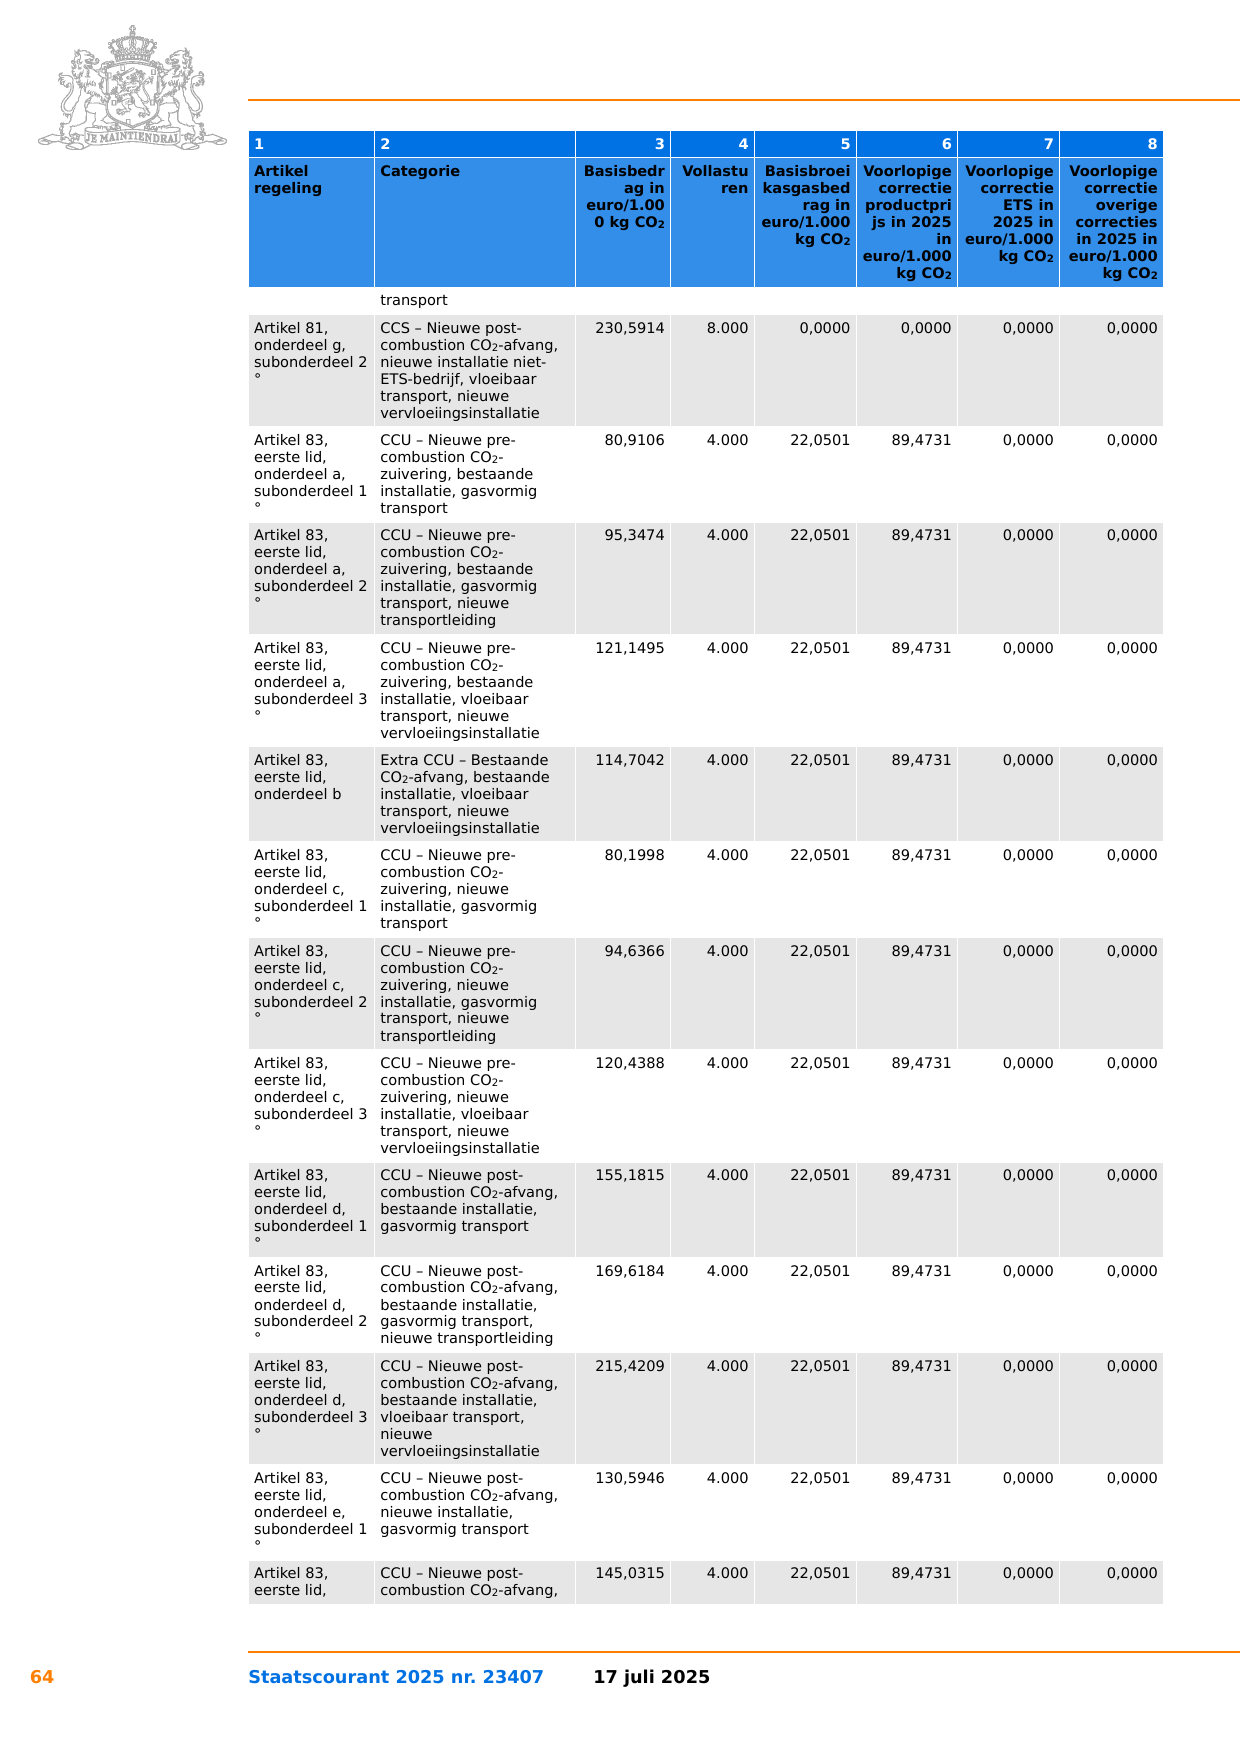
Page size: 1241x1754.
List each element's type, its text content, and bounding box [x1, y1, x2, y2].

table_cell 0,0000 [958, 635, 1059, 746]
table_cell [576, 288, 670, 314]
table_cell 0,0000 [1060, 427, 1163, 522]
table_cell 145,0315 [576, 1561, 670, 1604]
table_cell 0,0000 [958, 427, 1059, 522]
table_cell CCU – Nieuwe post-combustion CO2-afvang, nieuwe installatie, gasvormig transport [375, 1465, 575, 1559]
table_cell 0,0000 [857, 315, 957, 426]
table_cell 0,0000 [1060, 747, 1163, 841]
table_cell Voorlopige correctie productprijs in 2025 in euro/1.000 kg CO2 [857, 158, 957, 287]
table_cell Basisbedrag in euro/1.000 kg CO2 [576, 158, 670, 287]
table_cell Artikel 83, eerste lid, onderdeel c, subonderdeel 2° [249, 938, 374, 1049]
table_cell 22,0501 [755, 747, 856, 841]
table_cell 89,4731 [857, 427, 957, 522]
table_cell 0,0000 [958, 1258, 1059, 1352]
table_cell CCU – Nieuwe pre-combustion CO2-zuivering, nieuwe installatie, vloeibaar transport, nieuwe vervloeiingsinstallatie [375, 1050, 575, 1161]
table_cell 0,0000 [958, 747, 1059, 841]
table_cell 4.000 [671, 1050, 754, 1161]
table_cell CCU – Nieuwe pre-combustion CO2-zuivering, nieuwe installatie, gasvormig transport, nieuwe transportleiding [375, 938, 575, 1049]
table_cell Artikel 83, eerste lid, onderdeel d, subonderdeel 1° [249, 1163, 374, 1257]
table_cell 89,4731 [857, 1561, 957, 1604]
table_header 4 [671, 131, 754, 157]
table_cell Artikel 83, eerste lid, onderdeel c, subonderdeel 3° [249, 1050, 374, 1161]
table_header 6 [857, 131, 957, 157]
table_cell transport [375, 288, 575, 314]
table_cell 0,0000 [958, 1353, 1059, 1464]
table_cell [958, 288, 1059, 314]
table_cell Voorlopige correctie ETS in 2025 in euro/1.000 kg CO2 [958, 158, 1059, 287]
table_cell Basisbroeikasgasbedrag in euro/1.000 kg CO2 [755, 158, 856, 287]
table_cell 120,4388 [576, 1050, 670, 1161]
table_cell 0,0000 [958, 1163, 1059, 1257]
table_cell Artikel 83, eerste lid, [249, 1561, 374, 1604]
table_cell 89,4731 [857, 843, 957, 937]
table_cell 22,0501 [755, 523, 856, 634]
table_cell 155,1815 [576, 1163, 670, 1257]
table_cell Artikel 83, eerste lid, onderdeel a, subonderdeel 3° [249, 635, 374, 746]
table_cell [755, 288, 856, 314]
table_cell 22,0501 [755, 1561, 856, 1604]
table_cell Artikel 83, eerste lid, onderdeel c, subonderdeel 1° [249, 843, 374, 937]
table_cell 0,0000 [1060, 1050, 1163, 1161]
table_cell 0,0000 [958, 523, 1059, 634]
table_cell 89,4731 [857, 1465, 957, 1559]
table_cell 22,0501 [755, 1353, 856, 1464]
table_cell 130,5946 [576, 1465, 670, 1559]
table_header 2 [375, 131, 575, 157]
table_cell 4.000 [671, 747, 754, 841]
table_cell 0,0000 [1060, 523, 1163, 634]
table_cell Artikel 83, eerste lid, onderdeel d, subonderdeel 3° [249, 1353, 374, 1464]
table_cell 8.000 [671, 315, 754, 426]
table_cell 0,0000 [958, 938, 1059, 1049]
table_cell 0,0000 [755, 315, 856, 426]
table_cell 0,0000 [1060, 1353, 1163, 1464]
table_cell 215,4209 [576, 1353, 670, 1464]
table_cell 4.000 [671, 1163, 754, 1257]
table_cell 0,0000 [958, 1465, 1059, 1559]
table_cell [857, 288, 957, 314]
table_cell Artikel 83, eerste lid, onderdeel b [249, 747, 374, 841]
table_cell 4.000 [671, 1353, 754, 1464]
table_cell Artikel 83, eerste lid, onderdeel e, subonderdeel 1° [249, 1465, 374, 1559]
table_cell 22,0501 [755, 1465, 856, 1559]
table_cell 4.000 [671, 1258, 754, 1352]
table_cell 22,0501 [755, 1258, 856, 1352]
table_cell 4.000 [671, 635, 754, 746]
table_cell 4.000 [671, 523, 754, 634]
table_cell 0,0000 [1060, 1258, 1163, 1352]
table_cell CCU – Nieuwe post-combustion CO2-afvang, bestaande installatie, gasvormig transport, nieuwe transportleiding [375, 1258, 575, 1352]
table_header 5 [755, 131, 856, 157]
table_cell 169,6184 [576, 1258, 670, 1352]
table_header 7 [958, 131, 1059, 157]
table_cell 4.000 [671, 1465, 754, 1559]
table_cell 230,5914 [576, 315, 670, 426]
table_cell 0,0000 [1060, 1465, 1163, 1559]
table_cell 22,0501 [755, 1163, 856, 1257]
table_cell CCU – Nieuwe pre-combustion CO2-zuivering, bestaande installatie, gasvormig transport [375, 427, 575, 522]
table_cell Artikel regeling [249, 158, 374, 287]
table_cell Artikel 81, onderdeel g, subonderdeel 2° [249, 315, 374, 426]
table_cell CCU – Nieuwe pre-combustion CO2-zuivering, bestaande installatie, vloeibaar transport, nieuwe vervloeiingsinstallatie [375, 635, 575, 746]
table_cell Voorlopige correctie overige correcties in 2025 in euro/1.000 kg CO2 [1060, 158, 1163, 287]
table_cell 89,4731 [857, 635, 957, 746]
table_cell 89,4731 [857, 938, 957, 1049]
picture [38, 25, 227, 150]
table_cell 89,4731 [857, 523, 957, 634]
table_cell Vollasturen [671, 158, 754, 287]
table_cell 22,0501 [755, 843, 856, 937]
table_cell 0,0000 [958, 1561, 1059, 1604]
table_cell Artikel 83, eerste lid, onderdeel a, subonderdeel 2° [249, 523, 374, 634]
table_cell 114,7042 [576, 747, 670, 841]
table_cell 121,1495 [576, 635, 670, 746]
table_cell 89,4731 [857, 747, 957, 841]
table_cell Categorie [375, 158, 575, 287]
table_cell 80,1998 [576, 843, 670, 937]
table_cell Artikel 83, eerste lid, onderdeel d, subonderdeel 2° [249, 1258, 374, 1352]
table_cell 0,0000 [1060, 635, 1163, 746]
table_cell CCS – Nieuwe post-combustion CO2-afvang, nieuwe installatie niet-ETS-bedrijf, vloeibaar transport, nieuwe vervloeiingsinstallatie [375, 315, 575, 426]
table_cell 4.000 [671, 1561, 754, 1604]
table_cell 89,4731 [857, 1163, 957, 1257]
table_cell 0,0000 [1060, 1561, 1163, 1604]
table_cell CCU – Nieuwe pre-combustion CO2-zuivering, nieuwe installatie, gasvormig transport [375, 843, 575, 937]
table_cell 94,6366 [576, 938, 670, 1049]
table_cell 22,0501 [755, 427, 856, 522]
table_cell 89,4731 [857, 1258, 957, 1352]
table_header 1 [249, 131, 374, 157]
table_cell 22,0501 [755, 1050, 856, 1161]
table_cell 80,9106 [576, 427, 670, 522]
table_cell CCU – Nieuwe post-combustion CO2-afvang, [375, 1561, 575, 1604]
table_cell [249, 288, 374, 314]
table_cell 0,0000 [1060, 1163, 1163, 1257]
table_cell 89,4731 [857, 1050, 957, 1161]
table_header 3 [576, 131, 670, 157]
table_cell CCU – Nieuwe pre-combustion CO2-zuivering, bestaande installatie, gasvormig transport, nieuwe transportleiding [375, 523, 575, 634]
table_cell 0,0000 [958, 843, 1059, 937]
table_cell 0,0000 [1060, 938, 1163, 1049]
table_cell 22,0501 [755, 635, 856, 746]
table_cell CCU – Nieuwe post-combustion CO2-afvang, bestaande installatie, gasvormig transport [375, 1163, 575, 1257]
table_cell 95,3474 [576, 523, 670, 634]
table_cell 0,0000 [1060, 315, 1163, 426]
table_cell 0,0000 [958, 315, 1059, 426]
table_cell CCU – Nieuwe post-combustion CO2-afvang, bestaande installatie, vloeibaar transport, nieuwe vervloeiingsinstallatie [375, 1353, 575, 1464]
table_cell 0,0000 [1060, 843, 1163, 937]
table_cell Artikel 83, eerste lid, onderdeel a, subonderdeel 1° [249, 427, 374, 522]
table_cell 22,0501 [755, 938, 856, 1049]
table_cell 4.000 [671, 843, 754, 937]
table_cell 0,0000 [958, 1050, 1059, 1161]
table_cell [671, 288, 754, 314]
table_cell 4.000 [671, 938, 754, 1049]
table_cell Extra CCU – Bestaande CO2-afvang, bestaande installatie, vloeibaar transport, nieuwe vervloeiingsinstallatie [375, 747, 575, 841]
table_cell [1060, 288, 1163, 314]
table_header 8 [1060, 131, 1163, 157]
table_cell 4.000 [671, 427, 754, 522]
table_cell 89,4731 [857, 1353, 957, 1464]
